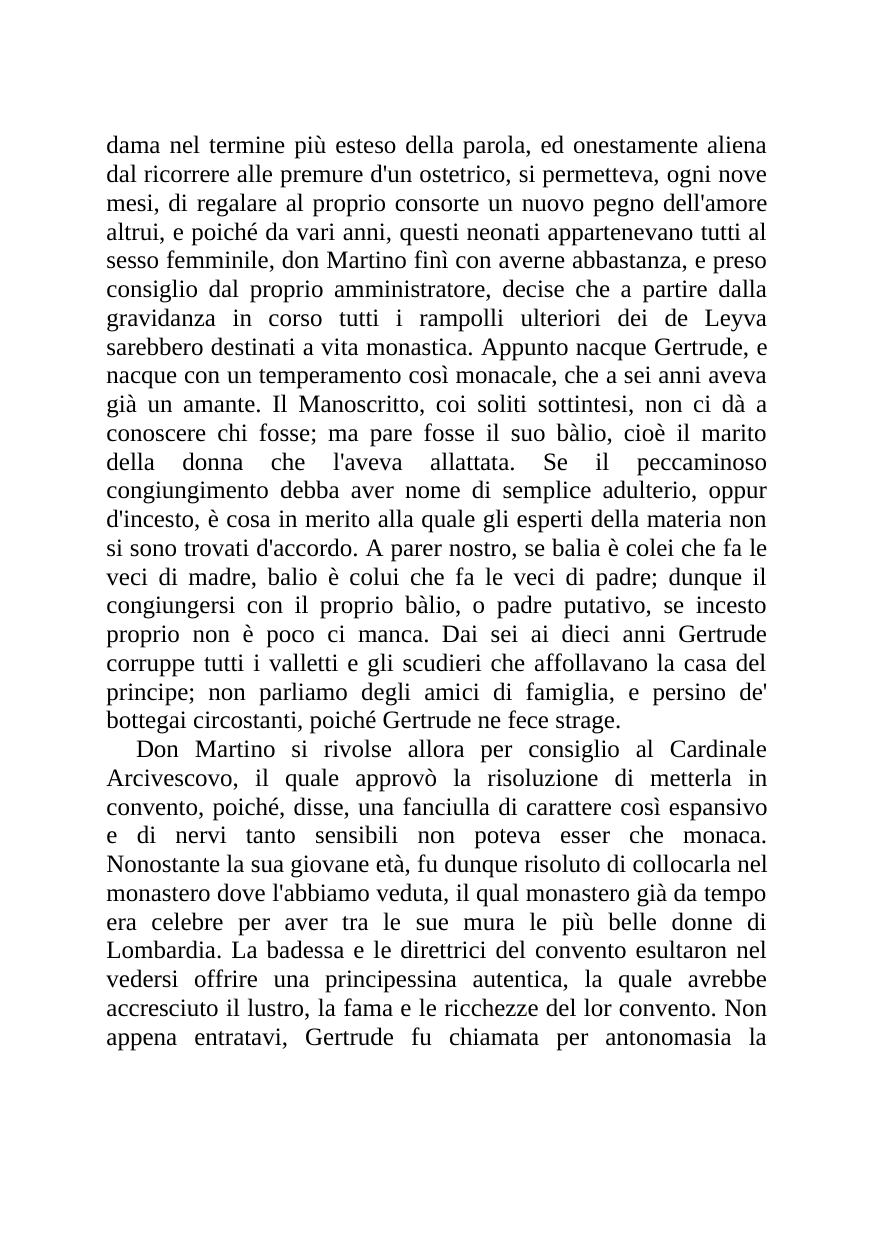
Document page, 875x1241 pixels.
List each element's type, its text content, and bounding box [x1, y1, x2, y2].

text dama nel termine più esteso della parola, ed onestamente aliena dal ricorrere alle premure d'un ostetrico, si permetteva, ogni nove mesi, di regalare al proprio consorte un nuovo pegno dell'amore altrui, e poiché da vari anni, questi neonati appartenevano tutti al sesso femminile, don Martino finì con averne abbastanza, e preso consiglio dal proprio amministratore, decise che a partire dalla gravidanza in corso tutti i rampolli ulteriori dei de Leyva sarebbero destinati a vita monastica. Appunto nacque Gertrude, e nacque con un temperamento così monacale, che a sei anni aveva già un amante. Il Manoscritto, coi soliti sottintesi, non ci dà a conoscere chi fosse; ma pare fosse il suo bàlio, cioè il marito della donna che l'aveva allattata. Se il peccaminoso congiungimento debba aver nome di semplice adulterio, oppur d'incesto, è cosa in merito alla quale gli esperti della materia non si sono trovati d'accordo. A parer nostro, se balia è colei che fa le veci di madre, balio è colui che fa le veci di padre; dunque il congiungersi con il proprio bàlio, o padre putativo, se incesto proprio non è poco ci manca. Dai sei ai dieci anni Gertrude corruppe tutti i valletti e gli scudieri che affollavano la casa del principe; non parliamo degli amici di famiglia, e persino de' bottegai circostanti, poiché Gertrude ne fece strage. [106, 130, 768, 734]
text Don Martino si rivolse allora per consiglio al Cardinale Arcivescovo, il quale approvò la risoluzione di metterla in convento, poiché, disse, una fanciulla di carattere così espansivo e di nervi tanto sensibili non poteva esser che monaca. Nonostante la sua giovane età, fu dunque risoluto di collocarla nel monastero dove l'abbiamo veduta, il qual monastero già da tempo era celebre per aver tra le sue mura le più belle donne di Lombardia. La badessa e le direttrici del convento esultaron nel vedersi offrire una principessina autentica, la quale avrebbe accresciuto il lustro, la fama e le ricchezze del lor convento. Non appena entratavi, Gertrude fu chiamata per antonomasia la [106, 734, 768, 1050]
